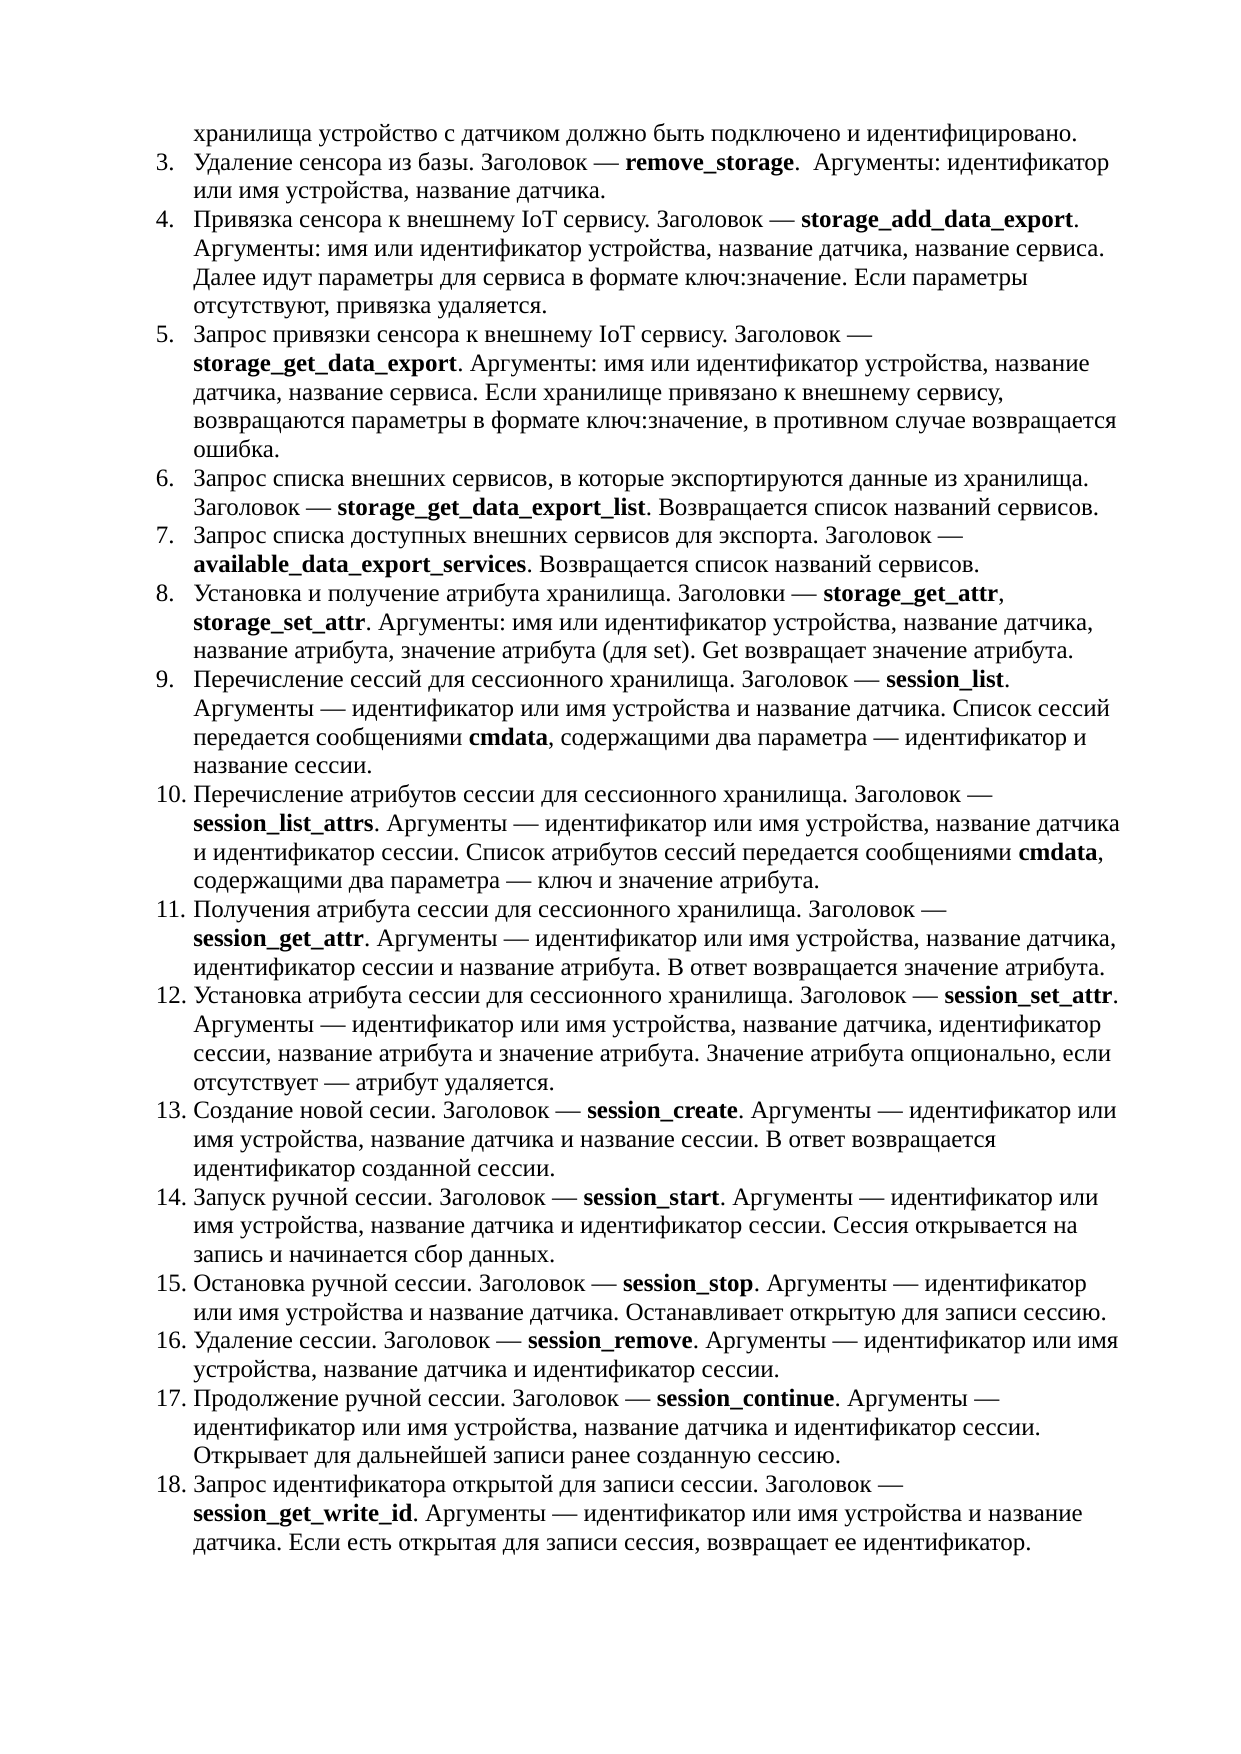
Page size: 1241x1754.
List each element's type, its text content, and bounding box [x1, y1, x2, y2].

list Удаление сенсора из базы. Заголовок — remove_storage. Аргументы: идентификатор или имя устройства, название датчика. [156, 147, 1122, 204]
list Запрос списка доступных внешних сервисов для экспорта. Заголовок — available_data_export_services. Возвращается список названий сервисов. [156, 521, 1122, 578]
list хранилища устройство с датчиком должно быть подключено и идентифицировано. [156, 118, 1122, 147]
list Установка атрибута сессии для сессионного хранилища. Заголовок — session_set_attr. Аргументы — идентификатор или имя устройства, название датчика, идентификатор сессии, название атрибута и значение атрибута. Значение атрибута опционально, если отсутствует — атрибут удаляется. [156, 981, 1122, 1096]
list Создание новой сесии. Заголовок — session_create. Аргументы — идентификатор или имя устройства, название датчика и название сессии. В ответ возвращается идентификатор созданной сессии. [156, 1096, 1122, 1182]
list Привязка сенсора к внешнему IoT сервису. Заголовок — storage_add_data_export. Аргументы: имя или идентификатор устройства, название датчика, название сервиса. Далее идут параметры для сервиса в формате ключ:значение. Если параметры отсутствуют, привязка удаляется. [156, 204, 1122, 319]
list Запрос привязки сенсора к внешнему IoT сервису. Заголовок — storage_get_data_export. Аргументы: имя или идентификатор устройства, название датчика, название сервиса. Если хранилище привязано к внешнему сервису, возвращаются параметры в формате ключ:значение, в противном случае возвращается ошибка. [156, 319, 1122, 463]
list Остановка ручной сессии. Заголовок — session_stop. Аргументы — идентификатор или имя устройства и название датчика. Останавливает открытую для записи сессию. [156, 1268, 1122, 1326]
list Продолжение ручной сессии. Заголовок — session_continue. Аргументы — идентификатор или имя устройства, название датчика и идентификатор сессии. Открывает для дальнейшей записи ранее созданную сессию. [156, 1383, 1122, 1469]
list Запрос списка внешних сервисов, в которые экспортируются данные из хранилища. Заголовок — storage_get_data_export_list. Возвращается список названий сервисов. [156, 463, 1122, 521]
list Запрос идентификатора открытой для записи сессии. Заголовок — session_get_write_id. Аргументы — идентификатор или имя устройства и название датчика. Если есть открытая для записи сессия, возвращает ее идентификатор. [156, 1469, 1122, 1556]
list Запуск ручной сессии. Заголовок — session_start. Аргументы — идентификатор или имя устройства, название датчика и идентификатор сессии. Сессия открывается на запись и начинается сбор данных. [156, 1182, 1122, 1268]
list Перечисление атрибутов сессии для сессионного хранилища. Заголовок — session_list_attrs. Аргументы — идентификатор или имя устройства, название датчика и идентификатор сессии. Список атрибутов сессий передается сообщениями cmdata, содержащими два параметра — ключ и значение атрибута. [156, 779, 1122, 894]
list Удаление сессии. Заголовок — session_remove. Аргументы — идентификатор или имя устройства, название датчика и идентификатор сессии. [156, 1326, 1122, 1383]
list Получения атрибута сессии для сессионного хранилища. Заголовок — session_get_attr. Аргументы — идентификатор или имя устройства, название датчика, идентификатор сессии и название атрибута. В ответ возвращается значение атрибута. [156, 894, 1122, 981]
list Установка и получение атрибута хранилища. Заголовки — storage_get_attr, storage_set_attr. Аргументы: имя или идентификатор устройства, название датчика, название атрибута, значение атрибута (для set). Get возвращает значение атрибута. [156, 578, 1122, 664]
list Перечисление сессий для сессионного хранилища. Заголовок — session_list. Аргументы — идентификатор или имя устройства и название датчика. Список сессий передается сообщениями cmdata, содержащими два параметра — идентификатор и название сессии. [156, 664, 1122, 779]
